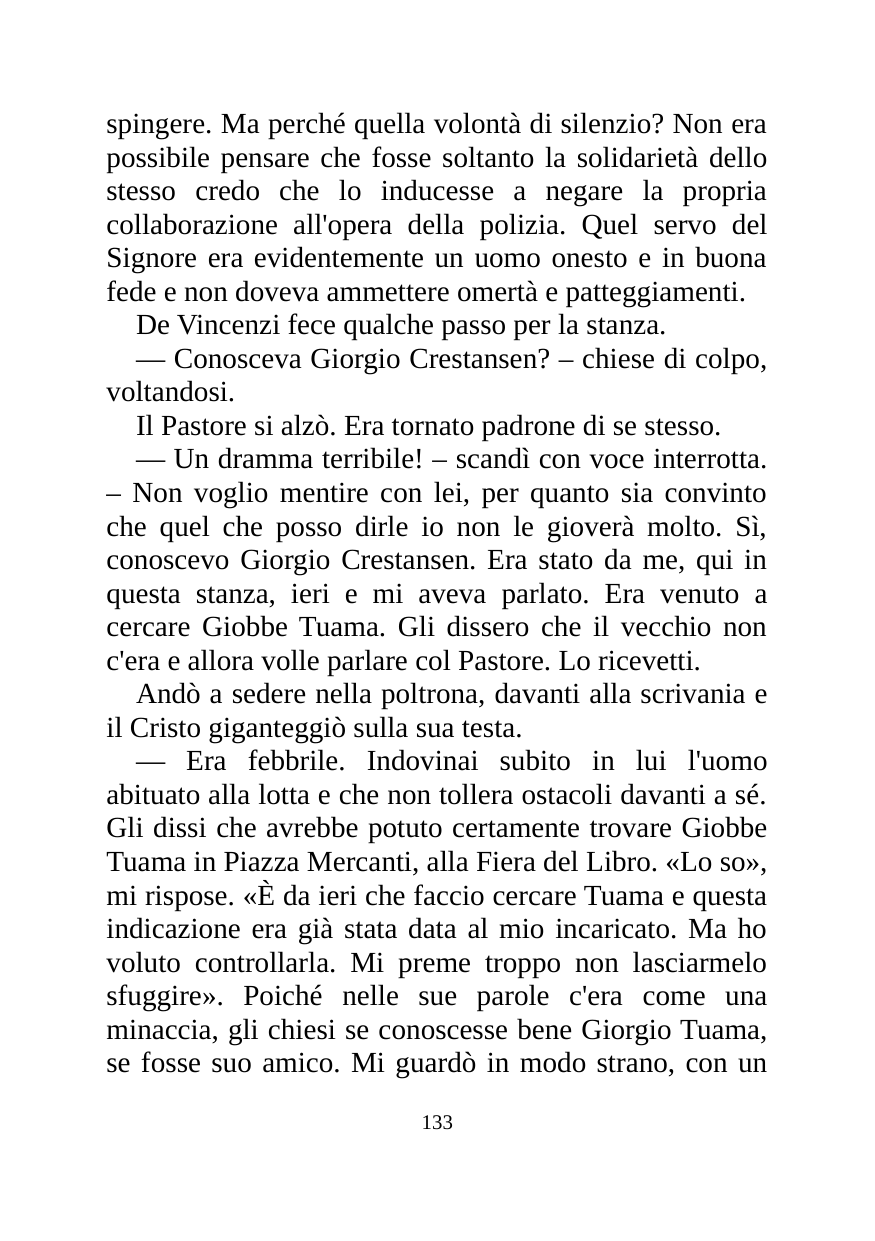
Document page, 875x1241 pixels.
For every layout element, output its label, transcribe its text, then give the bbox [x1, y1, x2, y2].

text — Un dramma terribile! – scandì con voce interrotta. – Non voglio mentire con lei, per quanto sia convinto che quel che posso dirle io non le gioverà molto. Sì, conoscevo Giorgio Crestansen. Era stato da me, qui in questa stanza, ieri e mi aveva parlato. Era venuto a cercare Giobbe Tuama. Gli dissero che il vecchio non c'era e allora volle parlare col Pastore. Lo ricevetti. [106, 442, 768, 676]
text spingere. Ma perché quella volontà di silenzio? Non era possibile pensare che fosse soltanto la solidarietà dello stesso credo che lo inducesse a negare la propria collaborazione all'opera della polizia. Quel servo del Signore era evidentemente un uomo onesto e in buona fede e non doveva ammettere omertà e patteggiamenti. [106, 106, 768, 307]
text Il Pastore si alzò. Era tornato padrone di se stesso. [106, 408, 768, 442]
text — Conosceva Giorgio Crestansen? – chiese di colpo, voltandosi. [106, 341, 768, 408]
text — Era febbrile. Indovinai subito in lui l'uomo abituato alla lotta e che non tollera ostacoli davanti a sé. Gli dissi che avrebbe potuto certamente trovare Giobbe Tuama in Piazza Mercanti, alla Fiera del Libro. «Lo so», mi rispose. «È da ieri che faccio cercare Tuama e questa indicazione era già stata data al mio incaricato. Ma ho voluto controllarla. Mi preme troppo non lasciarmelo sfuggire». Poiché nelle sue parole c'era come una minaccia, gli chiesi se conoscesse bene Giorgio Tuama, se fosse suo amico. Mi guardò in modo strano, con un [106, 743, 768, 1079]
text De Vincenzi fece qualche passo per la stanza. [106, 307, 768, 341]
text Andò a sedere nella poltrona, davanti alla scrivania e il Cristo giganteggiò sulla sua testa. [106, 676, 768, 743]
